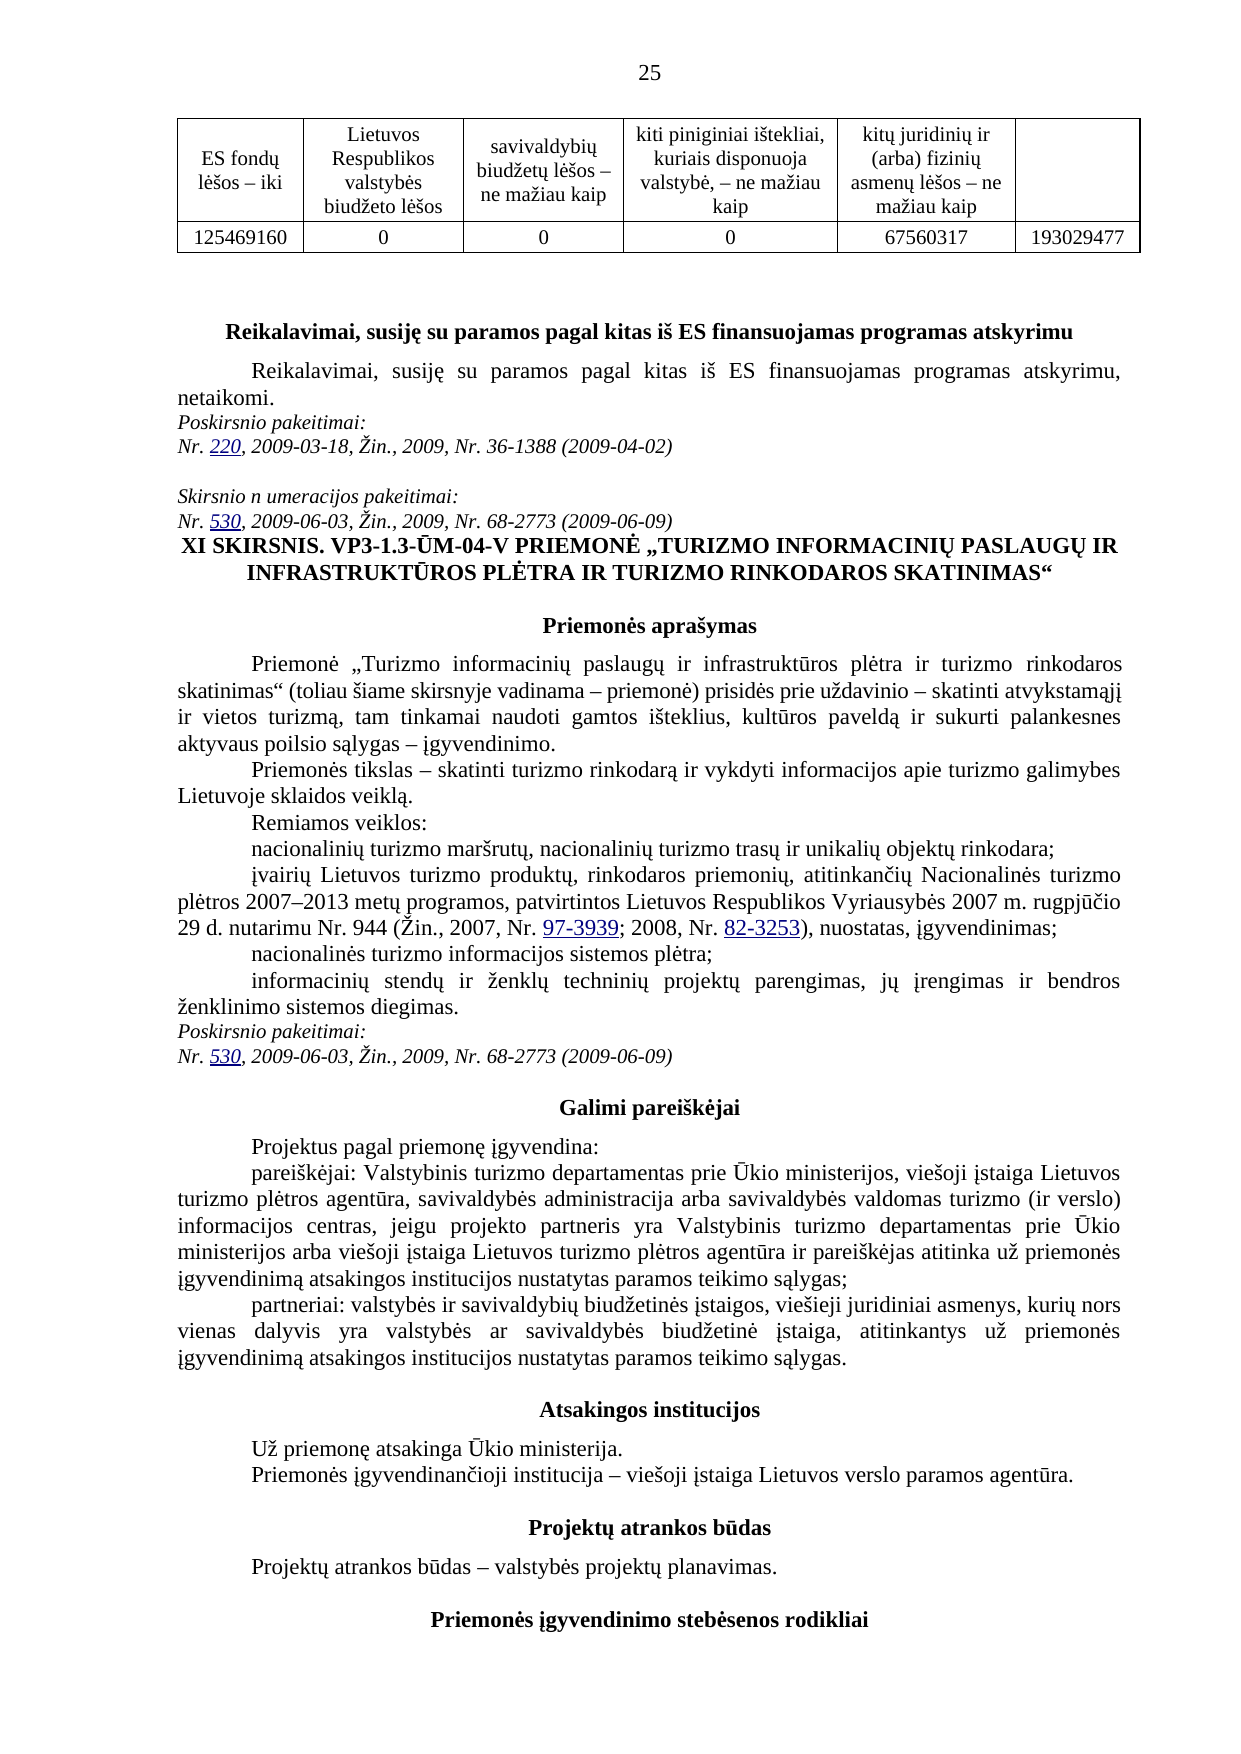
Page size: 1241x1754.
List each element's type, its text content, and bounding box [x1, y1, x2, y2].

table_cell 0 [304, 222, 463, 252]
table_cell 67560317 [838, 222, 1015, 252]
table_header [1016, 119, 1139, 221]
table_cell savivaldybių biudžetų lėšos – ne mažiau kaip [464, 119, 623, 221]
text nacionalinių turizmo maršrutų, nacionalinių turizmo trasų ir unikalių objektų rinkodara; [177, 835, 1122, 861]
text informacinių stendų ir ženklų techninių projektų parengimas, jų įrengimas ir bendros ženklinimo sistemos diegimas. [177, 967, 1122, 1019]
text Poskirsnio pakeitimai: [177, 1019, 1122, 1043]
text Priemonės įgyvendinančioji institucija – viešoji įstaiga Lietuvos verslo paramos agentūra. [177, 1462, 1122, 1488]
text pareiškėjai: Valstybinis turizmo departamentas prie Ūkio ministerijos, viešoji įstaiga Lietuvos turizmo plėtros agentūra, savivaldybės administracija arba savivaldybės valdomas turizmo (ir verslo) informacijos centras, jeigu projekto partneris yra Valstybinis turizmo departamentas prie Ūkio ministerijos arba viešoji įstaiga Lietuvos turizmo plėtros agentūra ir pareiškėjas atitinka už priemonės įgyvendinimą atsakingos institucijos nustatytas paramos teikimo sąlygas; [177, 1159, 1122, 1291]
text Priemonės tikslas – skatinti turizmo rinkodarą ir vykdyti informacijos apie turizmo galimybes Lietuvoje sklaidos veiklą. [177, 756, 1122, 809]
text Priemonė „Turizmo informacinių paslaugų ir infrastruktūros plėtra ir turizmo rinkodaros skatinimas“ (toliau šiame skirsnyje vadinama – priemonė) prisidės prie uždavinio – skatinti atvykstamąjį ir vietos turizmą, tam tinkamai naudoti gamtos išteklius, kultūros paveldą ir sukurti palankesnes aktyvaus poilsio sąlygas – įgyvendinimo. [177, 651, 1122, 756]
text nacionalinės turizmo informacijos sistemos plėtra; [177, 940, 1122, 967]
text Atsakingos institucijos [177, 1396, 1122, 1423]
text Priemonės įgyvendinimo stebėsenos rodikliai [177, 1606, 1122, 1632]
text Už priemonę atsakinga Ūkio ministerija. [177, 1435, 1122, 1462]
table_cell 0 [624, 222, 837, 252]
table_cell 0 [464, 222, 623, 252]
table_cell 125469160 [178, 222, 303, 252]
subtitle XI Skirsnis. VP3-1.3-ŪM-04-V PRIEMONĖ „TURIZMO INFORMACINIŲ PASLAUGŲ IR INFRASTRUKTŪROS PLĖTRA IR TURIZMO RINKODAROS SKATINIMAS“ [177, 533, 1122, 585]
text Nr. 530, 2009-06-03, Žin., 2009, Nr. 68-2773 (2009-06-09) [177, 508, 1122, 533]
text Reikalavimai, susiję su paramos pagal kitas iš ES finansuojamas programas atskyrimu, netaikomi. [177, 357, 1122, 410]
table_cell kiti piniginiai ištekliai, kuriais disponuoja valstybė, – ne mažiau kaip [624, 119, 837, 221]
text Poskirsnio pakeitimai: [177, 410, 1122, 434]
table_cell kitų juridinių ir (arba) fizinių asmenų lėšos – ne mažiau kaip [838, 119, 1015, 221]
text Projektų atrankos būdas [177, 1514, 1122, 1541]
text Nr. 530, 2009-06-03, Žin., 2009, Nr. 68-2773 (2009-06-09) [177, 1043, 1122, 1068]
text Nr. 220, 2009-03-18, Žin., 2009, Nr. 36-1388 (2009-04-02) [177, 434, 1122, 458]
text partneriai: valstybės ir savivaldybių biudžetinės įstaigos, viešieji juridiniai asmenys, kurių nors vienas dalyvis yra valstybės ar savivaldybės biudžetinė įstaiga, atitinkantys už priemonės įgyvendinimą atsakingos institucijos nustatytas paramos teikimo sąlygas. [177, 1291, 1122, 1370]
text Remiamos veiklos: [177, 809, 1122, 835]
table_cell ES fondų lėšos – iki [178, 119, 303, 221]
text Projektų atrankos būdas – valstybės projektų planavimas. [177, 1553, 1122, 1579]
text įvairių Lietuvos turizmo produktų, rinkodaros priemonių, atitinkančių Nacionalinės turizmo plėtros 2007–2013 metų programos, patvirtintos Lietuvos Respublikos Vyriausybės 2007 m. rugpjūčio 29 d. nutarimu Nr. 944 (Žin., 2007, Nr. 97-3939; 2008, Nr. 82-3253), nuostatas, įgyvendinimas; [177, 861, 1122, 940]
text Projektus pagal priemonę įgyvendina: [177, 1133, 1122, 1159]
text Skirsnio n umeracijos pakeitimai: [177, 484, 1122, 508]
table_cell Lietuvos Respublikos valstybės biudžeto lėšos [304, 119, 463, 221]
text Priemonės aprašymas [177, 612, 1122, 638]
table_cell 193029477 [1016, 222, 1139, 252]
text Reikalavimai, susiję su paramos pagal kitas iš ES finansuojamas programas atskyrimu [177, 318, 1122, 345]
text Galimi pareiškėjai [177, 1094, 1122, 1120]
